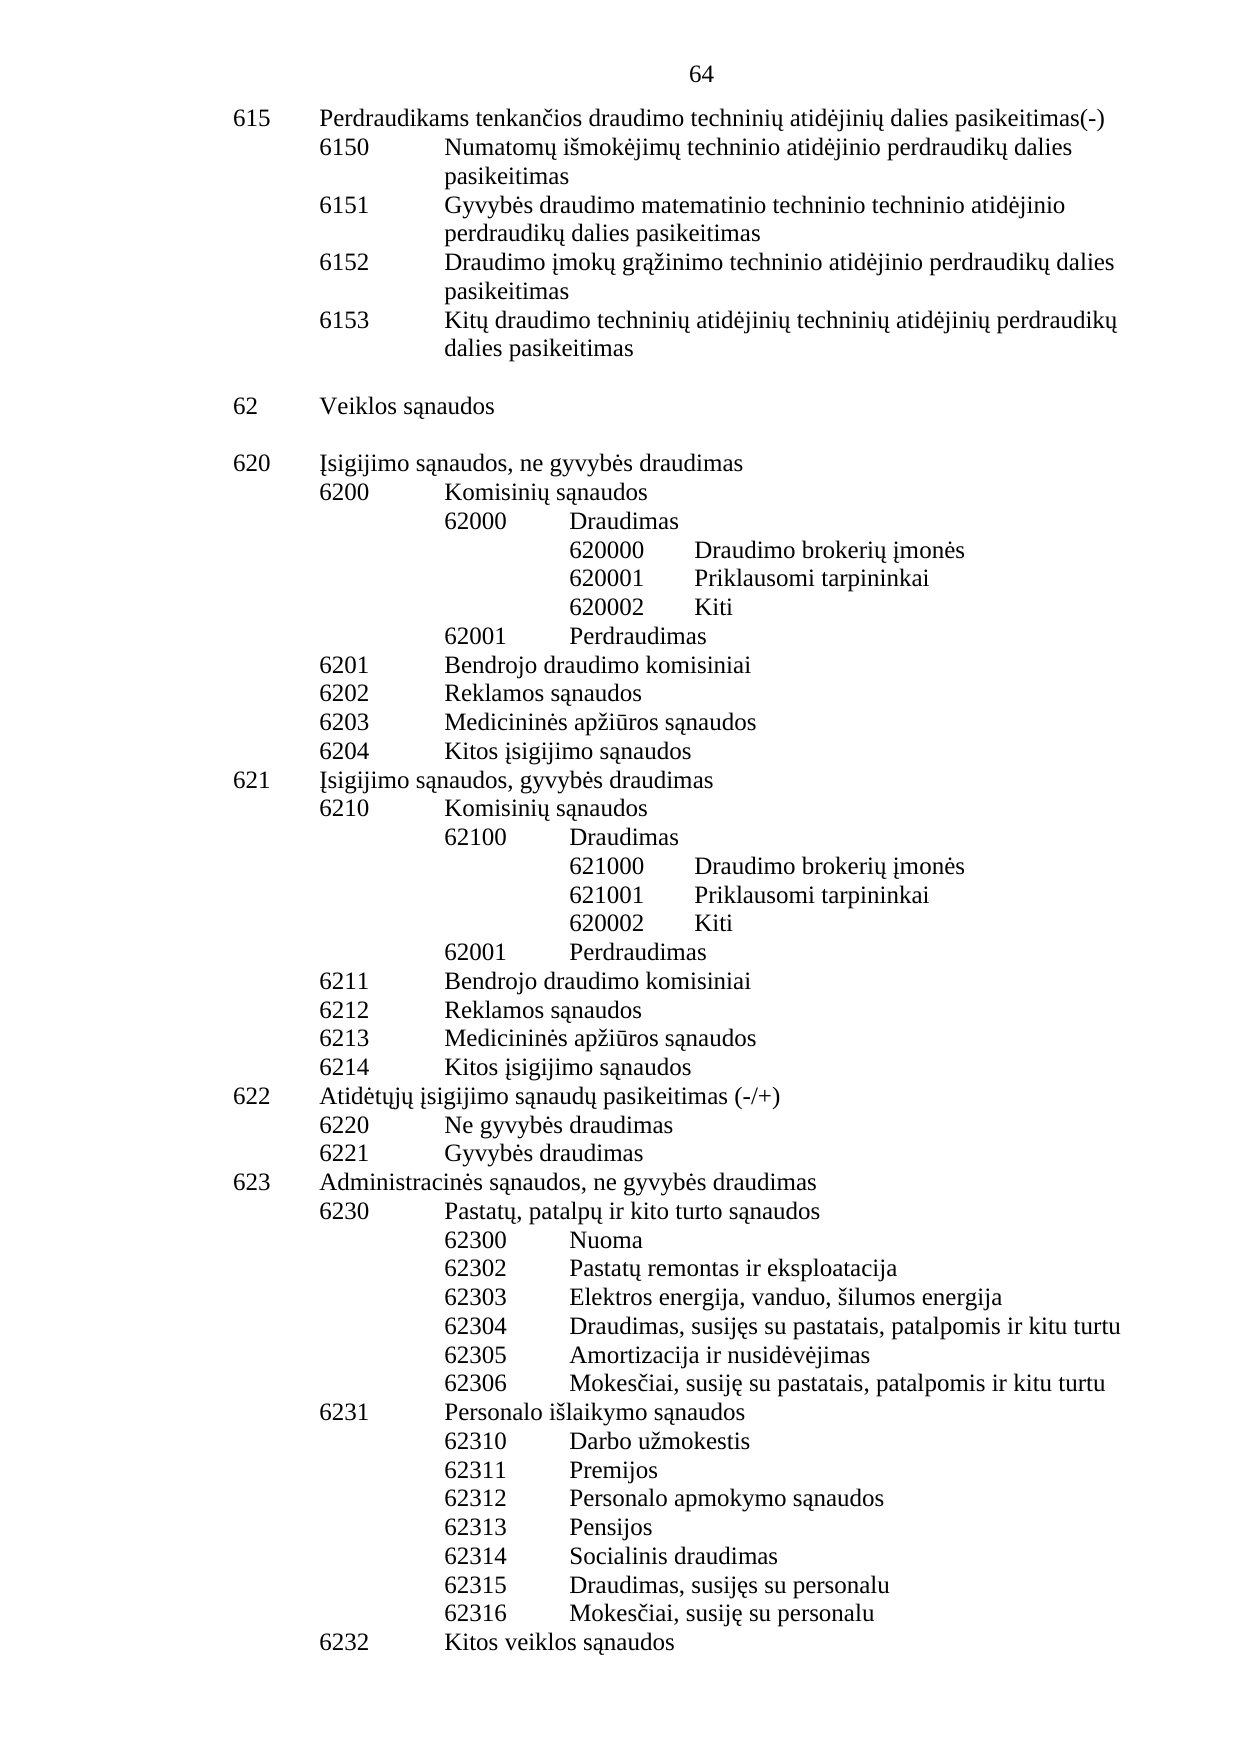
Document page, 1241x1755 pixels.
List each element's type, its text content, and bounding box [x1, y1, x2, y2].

table_cell [222, 477, 308, 506]
table_cell [222, 190, 308, 247]
table_cell [222, 1024, 308, 1052]
table_cell Draudimo įmokų grąžinimo techninio atidėjinio perdraudikų dalies pasikeitimas [433, 247, 1183, 305]
table_cell [308, 506, 433, 535]
table_cell [308, 1340, 433, 1368]
table_cell Mokesčiai, susiję su personalu [558, 1599, 1183, 1627]
table_cell 62001 [433, 621, 558, 650]
table_cell Socialinis draudimas [558, 1541, 1183, 1570]
table_cell [222, 1512, 308, 1541]
table_cell Draudimas [558, 822, 1183, 851]
table_cell [222, 420, 308, 448]
table_cell [222, 1426, 308, 1455]
table_cell Veiklos sąnaudos [308, 391, 1183, 420]
table_cell [222, 880, 308, 908]
table_cell [308, 1599, 433, 1627]
table_cell [433, 851, 558, 880]
table_cell 62303 [433, 1282, 558, 1311]
table_cell Pastatų, patalpų ir kito turto sąnaudos [433, 1196, 1183, 1225]
table_cell [308, 909, 433, 937]
table_cell 620000 [558, 535, 683, 563]
table_cell Perdraudikams tenkančios draudimo techninių atidėjinių dalies pasikeitimas(-) [308, 104, 1183, 132]
table_cell [222, 535, 308, 563]
table_cell [308, 1484, 433, 1512]
table_cell Kiti [683, 909, 1183, 937]
table_cell [222, 592, 308, 621]
table_cell [308, 937, 433, 966]
table_cell Nuoma [558, 1225, 1183, 1253]
table_cell 6221 [308, 1139, 433, 1167]
table_cell 622 [222, 1081, 308, 1110]
table_cell [222, 851, 308, 880]
table_cell Įsigijimo sąnaudos, ne gyvybės draudimas [308, 449, 1183, 477]
table_cell [308, 1369, 433, 1397]
table_cell [222, 966, 308, 995]
table_cell [222, 1139, 308, 1167]
table_cell [222, 794, 308, 822]
table_cell 62315 [433, 1570, 558, 1598]
table_cell [222, 1455, 308, 1483]
table_cell 6201 [308, 650, 433, 678]
table_cell [222, 621, 308, 650]
table_cell 6200 [308, 477, 433, 506]
table_cell Draudimas, susijęs su personalu [558, 1570, 1183, 1598]
table_cell [308, 1455, 433, 1483]
table_cell [433, 535, 558, 563]
table_cell [308, 851, 433, 880]
table_cell 62302 [433, 1254, 558, 1282]
table_cell [222, 1282, 308, 1311]
table_cell Bendrojo draudimo komisiniai [433, 650, 1183, 678]
table_cell 615 [222, 104, 308, 132]
table_cell [222, 1225, 308, 1253]
table_cell 6203 [308, 707, 433, 736]
table_cell [308, 1512, 433, 1541]
table_cell 6214 [308, 1052, 433, 1081]
table_cell [222, 1570, 308, 1598]
table_cell [308, 1282, 433, 1311]
table_cell 62300 [433, 1225, 558, 1253]
table_cell 6150 [308, 132, 433, 190]
table_cell [222, 564, 308, 592]
table_cell Administracinės sąnaudos, ne gyvybės draudimas [308, 1167, 1183, 1196]
table_cell [222, 1196, 308, 1225]
table_cell Įsigijimo sąnaudos, gyvybės draudimas [308, 765, 1183, 793]
table_cell 6210 [308, 794, 433, 822]
table_cell Perdraudimas [558, 621, 1183, 650]
table_cell Pastatų remontas ir eksploatacija [558, 1254, 1183, 1282]
table_cell [222, 736, 308, 765]
table_cell 6230 [308, 1196, 433, 1225]
table_cell 6220 [308, 1110, 433, 1138]
table_cell 62 [222, 391, 308, 420]
table_cell [222, 506, 308, 535]
table_cell [222, 1397, 308, 1426]
table_cell [222, 132, 308, 190]
table_cell 62314 [433, 1541, 558, 1570]
table_cell 62100 [433, 822, 558, 851]
table_cell [222, 679, 308, 707]
table_cell [558, 362, 683, 391]
table_cell [222, 362, 308, 391]
table_cell 6204 [308, 736, 433, 765]
table_cell Numatomų išmokėjimų techninio atidėjinio perdraudikų dalies pasikeitimas [433, 132, 1183, 190]
table_cell Priklausomi tarpininkai [683, 564, 1183, 592]
table_cell [222, 937, 308, 966]
table_cell 6212 [308, 995, 433, 1023]
table_cell 62310 [433, 1426, 558, 1455]
table_cell Draudimas, susijęs su pastatais, patalpomis ir kitu turtu [558, 1311, 1183, 1340]
table_cell [222, 1484, 308, 1512]
table_cell 62312 [433, 1484, 558, 1512]
table_cell Amortizacija ir nusidėvėjimas [558, 1340, 1183, 1368]
table_cell [222, 707, 308, 736]
table_cell [308, 592, 433, 621]
table_cell Komisinių sąnaudos [433, 477, 1183, 506]
table_cell [222, 1599, 308, 1627]
table_cell Gyvybės draudimas [433, 1139, 1183, 1167]
table_cell Atidėtųjų įsigijimo sąnaudų pasikeitimas (-/+) [308, 1081, 1183, 1110]
table_cell 6211 [308, 966, 433, 995]
table_cell [222, 1541, 308, 1570]
table_cell Draudimas [558, 506, 1183, 535]
table_cell Darbo užmokestis [558, 1426, 1183, 1455]
table_cell [222, 1627, 308, 1656]
table_cell [222, 995, 308, 1023]
table_cell [222, 1110, 308, 1138]
table_cell [222, 1369, 308, 1397]
table_cell [222, 1311, 308, 1340]
table_cell [308, 362, 433, 391]
table_cell [433, 592, 558, 621]
table_cell Draudimo brokerių įmonės [683, 535, 1183, 563]
table_cell Priklausomi tarpininkai [683, 880, 1183, 908]
table_cell [308, 880, 433, 908]
table_cell 62316 [433, 1599, 558, 1627]
table_cell [222, 1052, 308, 1081]
table_cell [222, 650, 308, 678]
table_cell 620001 [558, 564, 683, 592]
table_cell Personalo apmokymo sąnaudos [558, 1484, 1183, 1512]
table_cell [433, 880, 558, 908]
table_cell Bendrojo draudimo komisiniai [433, 966, 1183, 995]
table_cell 621000 [558, 851, 683, 880]
table_cell [433, 362, 558, 391]
table_cell Kitos įsigijimo sąnaudos [433, 736, 1183, 765]
table_cell Medicininės apžiūros sąnaudos [433, 1024, 1183, 1052]
table_cell [222, 247, 308, 305]
table_cell 621 [222, 765, 308, 793]
table_cell Reklamos sąnaudos [433, 995, 1183, 1023]
table_cell [308, 1225, 433, 1253]
table_cell Komisinių sąnaudos [433, 794, 1183, 822]
table_cell 6152 [308, 247, 433, 305]
table_cell 62000 [433, 506, 558, 535]
table_cell [308, 1254, 433, 1282]
table_cell [222, 1254, 308, 1282]
table_cell Personalo išlaikymo sąnaudos [433, 1397, 1183, 1426]
table_cell Mokesčiai, susiję su pastatais, patalpomis ir kitu turtu [558, 1369, 1183, 1397]
table_cell Draudimo brokerių įmonės [683, 851, 1183, 880]
table_cell [308, 564, 433, 592]
table_cell [308, 621, 433, 650]
table_cell [222, 1340, 308, 1368]
table_cell [308, 1541, 433, 1570]
table_cell Pensijos [558, 1512, 1183, 1541]
table_cell 6153 [308, 305, 433, 362]
table_cell Kitos veiklos sąnaudos [433, 1627, 1183, 1656]
table_cell Ne gyvybės draudimas [433, 1110, 1183, 1138]
table_cell 623 [222, 1167, 308, 1196]
table_cell [308, 822, 433, 851]
table_cell 620002 [558, 909, 683, 937]
table_cell 6231 [308, 1397, 433, 1426]
table_cell Reklamos sąnaudos [433, 679, 1183, 707]
table_cell 6202 [308, 679, 433, 707]
table_cell Premijos [558, 1455, 1183, 1483]
table_cell Elektros energija, vanduo, šilumos energija [558, 1282, 1183, 1311]
table_cell 62311 [433, 1455, 558, 1483]
table_cell [683, 362, 1183, 391]
table_cell [308, 1311, 433, 1340]
table_cell Perdraudimas [558, 937, 1183, 966]
table_cell 621001 [558, 880, 683, 908]
table_cell 620002 [558, 592, 683, 621]
table_cell 6213 [308, 1024, 433, 1052]
table_cell 620 [222, 449, 308, 477]
table_cell [222, 305, 308, 362]
table_cell Gyvybės draudimo matematinio techninio techninio atidėjinio perdraudikų dalies pasikeitimas [433, 190, 1183, 247]
table_cell Kiti [683, 592, 1183, 621]
table_cell [433, 909, 558, 937]
table_cell 62305 [433, 1340, 558, 1368]
table_cell [222, 909, 308, 937]
table_cell 62313 [433, 1512, 558, 1541]
table_cell 62304 [433, 1311, 558, 1340]
table_cell 6151 [308, 190, 433, 247]
table_cell [308, 420, 1183, 448]
table_cell 62001 [433, 937, 558, 966]
table_cell [433, 564, 558, 592]
table_cell [308, 1426, 433, 1455]
table_cell [222, 822, 308, 851]
table_cell Kitos įsigijimo sąnaudos [433, 1052, 1183, 1081]
table_cell [308, 535, 433, 563]
table_cell Medicininės apžiūros sąnaudos [433, 707, 1183, 736]
table_cell Kitų draudimo techninių atidėjinių techninių atidėjinių perdraudikų dalies pasikeitimas [433, 305, 1183, 362]
table_cell [308, 1570, 433, 1598]
table_cell 6232 [308, 1627, 433, 1656]
table_cell 62306 [433, 1369, 558, 1397]
